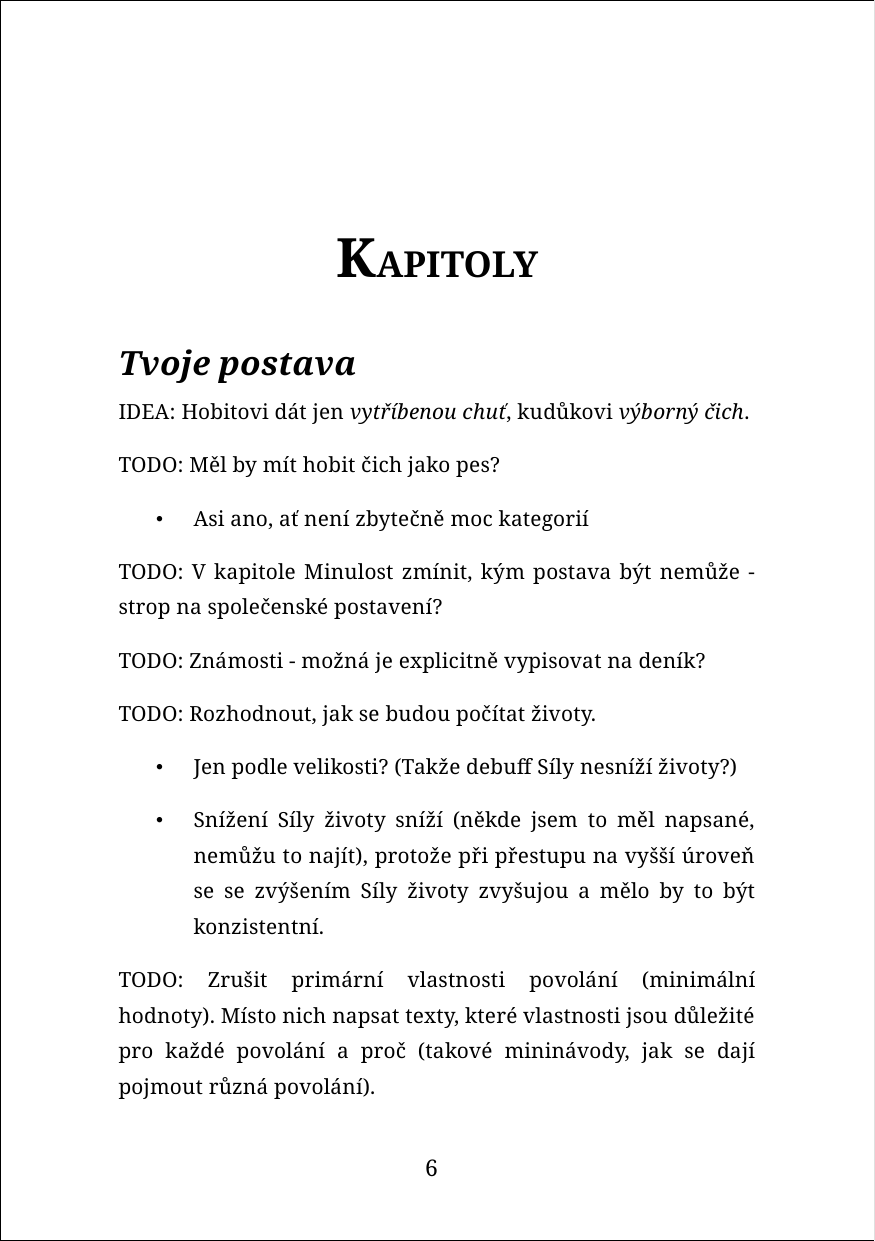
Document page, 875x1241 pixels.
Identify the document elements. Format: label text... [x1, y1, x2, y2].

text TODO: Rozhodnout, jak se budou počítat životy. [118, 699, 756, 727]
text IDEA: Hobitovi dát jen vytříbenou chuť, kudůkovi výborný čich. [118, 397, 756, 426]
subtitle Kapitoly [118, 219, 756, 293]
list Jen podle velikosti? (Takže debuff Síly nesníží životy?) [156, 752, 756, 781]
list Snížení Síly životy sníží (někde jsem to měl napsané, nemůžu to najít), protože při přestupu na vyšší úroveň se se zvýšením Síly životy zvyšujou a mělo by to být konzistentní. [156, 805, 756, 940]
text TODO: Měl by mít hobit čich jako pes? [118, 451, 756, 479]
list Asi ano, ať není zbytečně moc kategorií [156, 504, 756, 532]
text TODO: V kapitole Minulost zmínit, kým postava být nemůže - strop na společenské postavení? [118, 557, 756, 621]
subtitle Tvoje postava [118, 340, 756, 386]
text TODO: Zrušit primární vlastnosti povolání (minimální hodnoty). Místo nich napsat texty, které vlastnosti jsou důležité pro každé povolání a proč (takové mininávody, jak se dají pojmout různá povolání). [118, 965, 756, 1100]
text TODO: Známosti - možná je explicitně vypisovat na deník? [118, 646, 756, 674]
